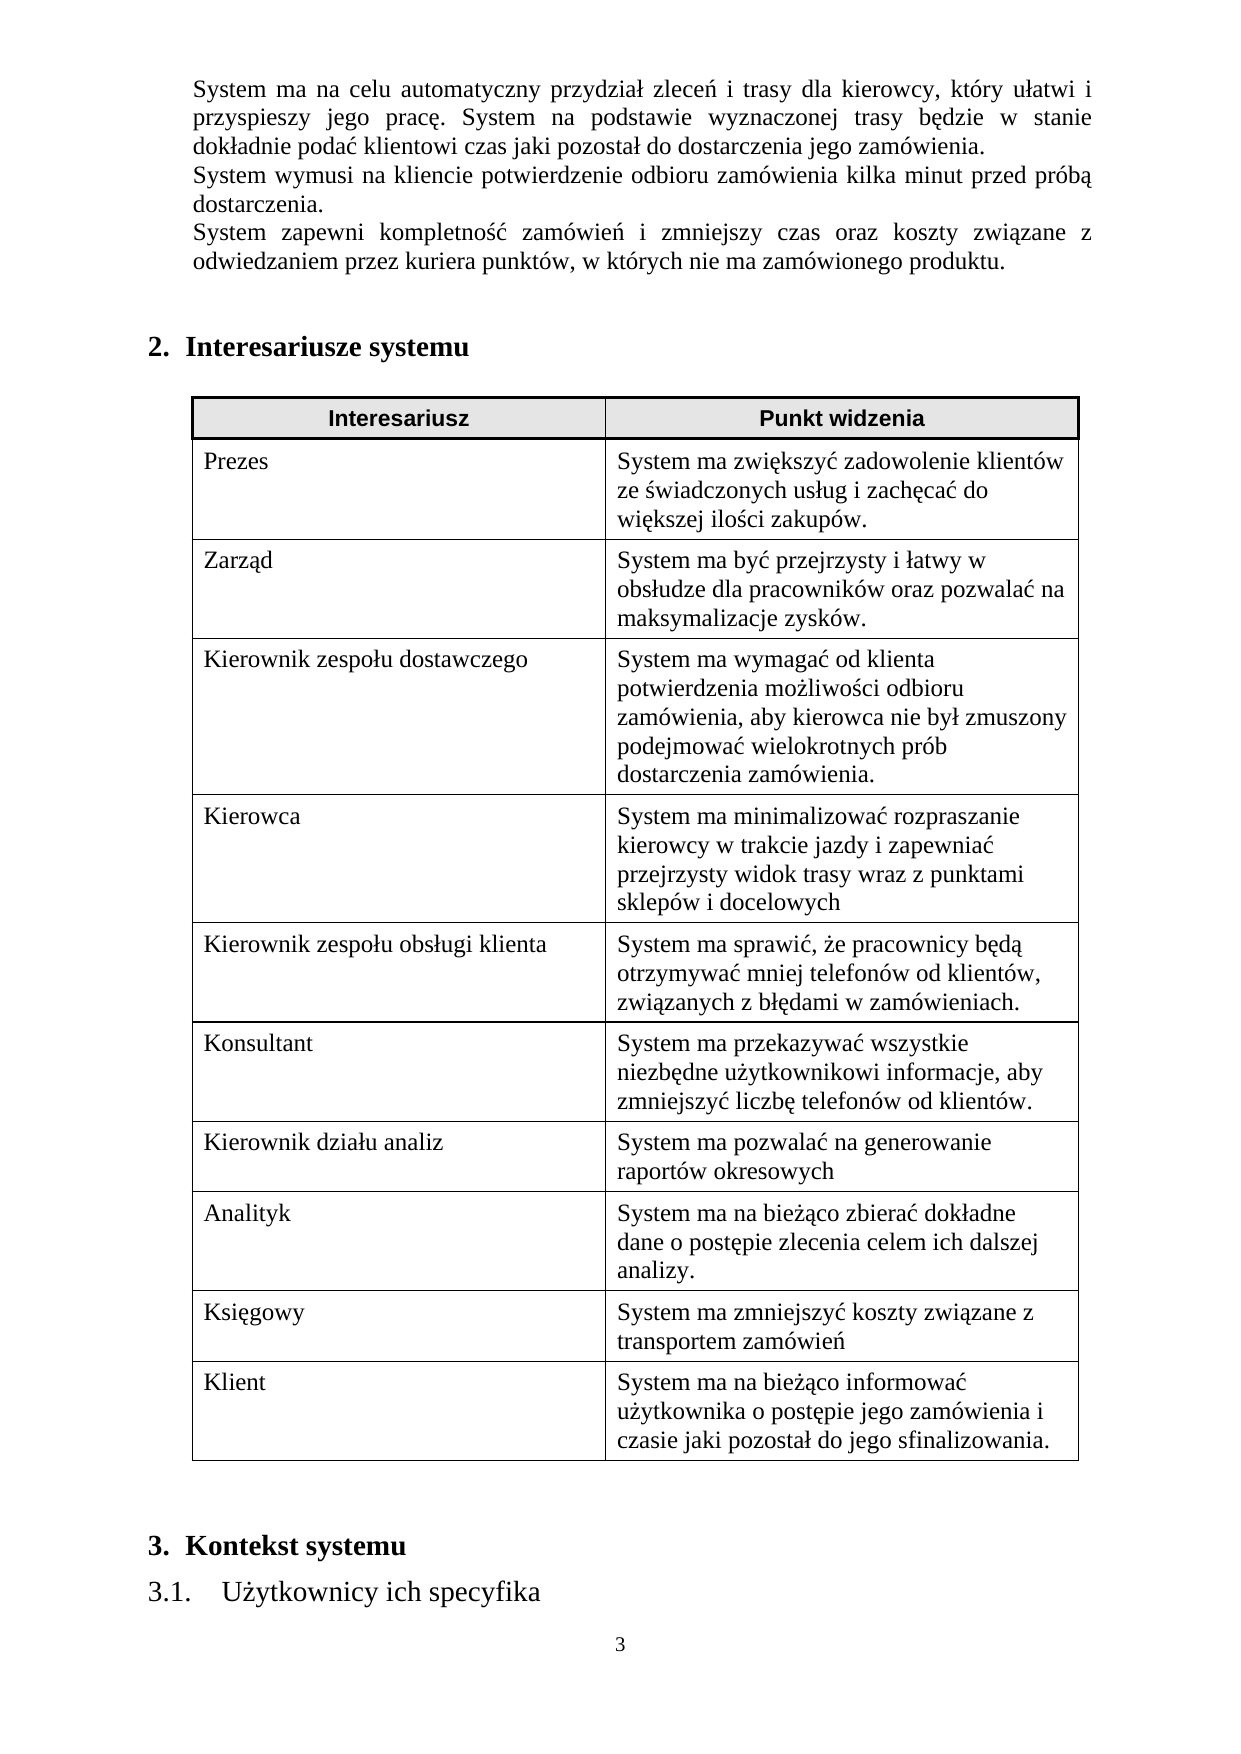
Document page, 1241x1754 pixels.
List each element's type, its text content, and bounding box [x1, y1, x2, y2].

text System ma na celu automatyczny przydział zleceń i trasy dla kierowcy, który ułatwi i przyspieszy jego pracę. System na podstawie wyznaczonej trasy będzie w stanie dokładnie podać klientowi czas jaki pozostał do dostarczenia jego zamówienia. [193, 74, 1092, 160]
table_cell Prezes [193, 440, 605, 538]
table_cell Konsultant [193, 1023, 605, 1121]
table_cell System ma zmniejszyć koszty związane z transportem zamówień [606, 1291, 1078, 1361]
table_cell Kierowca [193, 795, 605, 922]
table_cell System ma być przejrzysty i łatwy w obsłudze dla pracowników oraz pozwalać na maksymalizacje zysków. [606, 540, 1078, 638]
table_cell Analityk [193, 1192, 605, 1290]
text System wymusi na kliencie potwierdzenie odbioru zamówienia kilka minut przed próbą dostarczenia. [193, 160, 1092, 217]
table_cell System ma na bieżąco informować użytkownika o postępie jego zamówienia i czasie jaki pozostał do jego sfinalizowania. [606, 1362, 1078, 1460]
table_cell Kierownik działu analiz [193, 1122, 605, 1191]
table_cell Kierownik zespołu obsługi klienta [193, 923, 605, 1021]
table_cell System ma zwiększyć zadowolenie klientów ze świadczonych usług i zachęcać do większej ilości zakupów. [606, 440, 1078, 538]
table_cell Klient [193, 1362, 605, 1460]
list Kontekst systemu [148, 1528, 1092, 1561]
list Użytkownicy ich specyfika [148, 1574, 1092, 1607]
list Interesariusze systemu [148, 329, 1092, 362]
table_cell Księgowy [193, 1291, 605, 1361]
table_cell System ma pozwalać na generowanie raportów okresowych [606, 1122, 1078, 1191]
text System zapewni kompletność zamówień i zmniejszy czas oraz koszty związane z odwiedzaniem przez kuriera punktów, w których nie ma zamówionego produktu. [193, 217, 1092, 275]
table_cell Zarząd [193, 540, 605, 638]
table_header Punkt widzenia [606, 399, 1077, 437]
table_header Interesariusz [194, 399, 605, 437]
table_cell System ma wymagać od klienta potwierdzenia możliwości odbioru zamówienia, aby kierowca nie był zmuszony podejmować wielokrotnych prób dostarczenia zamówienia. [606, 639, 1078, 794]
table_cell Kierownik zespołu dostawczego [193, 639, 605, 794]
table_cell System ma przekazywać wszystkie niezbędne użytkownikowi informacje, aby zmniejszyć liczbę telefonów od klientów. [606, 1023, 1078, 1121]
table_cell System ma sprawić, że pracownicy będą otrzymywać mniej telefonów od klientów, związanych z błędami w zamówieniach. [606, 923, 1078, 1021]
table_cell System ma minimalizować rozpraszanie kierowcy w trakcie jazdy i zapewniać przejrzysty widok trasy wraz z punktami sklepów i docelowych [606, 795, 1078, 922]
table_cell System ma na bieżąco zbierać dokładne dane o postępie zlecenia celem ich dalszej analizy. [606, 1192, 1078, 1290]
